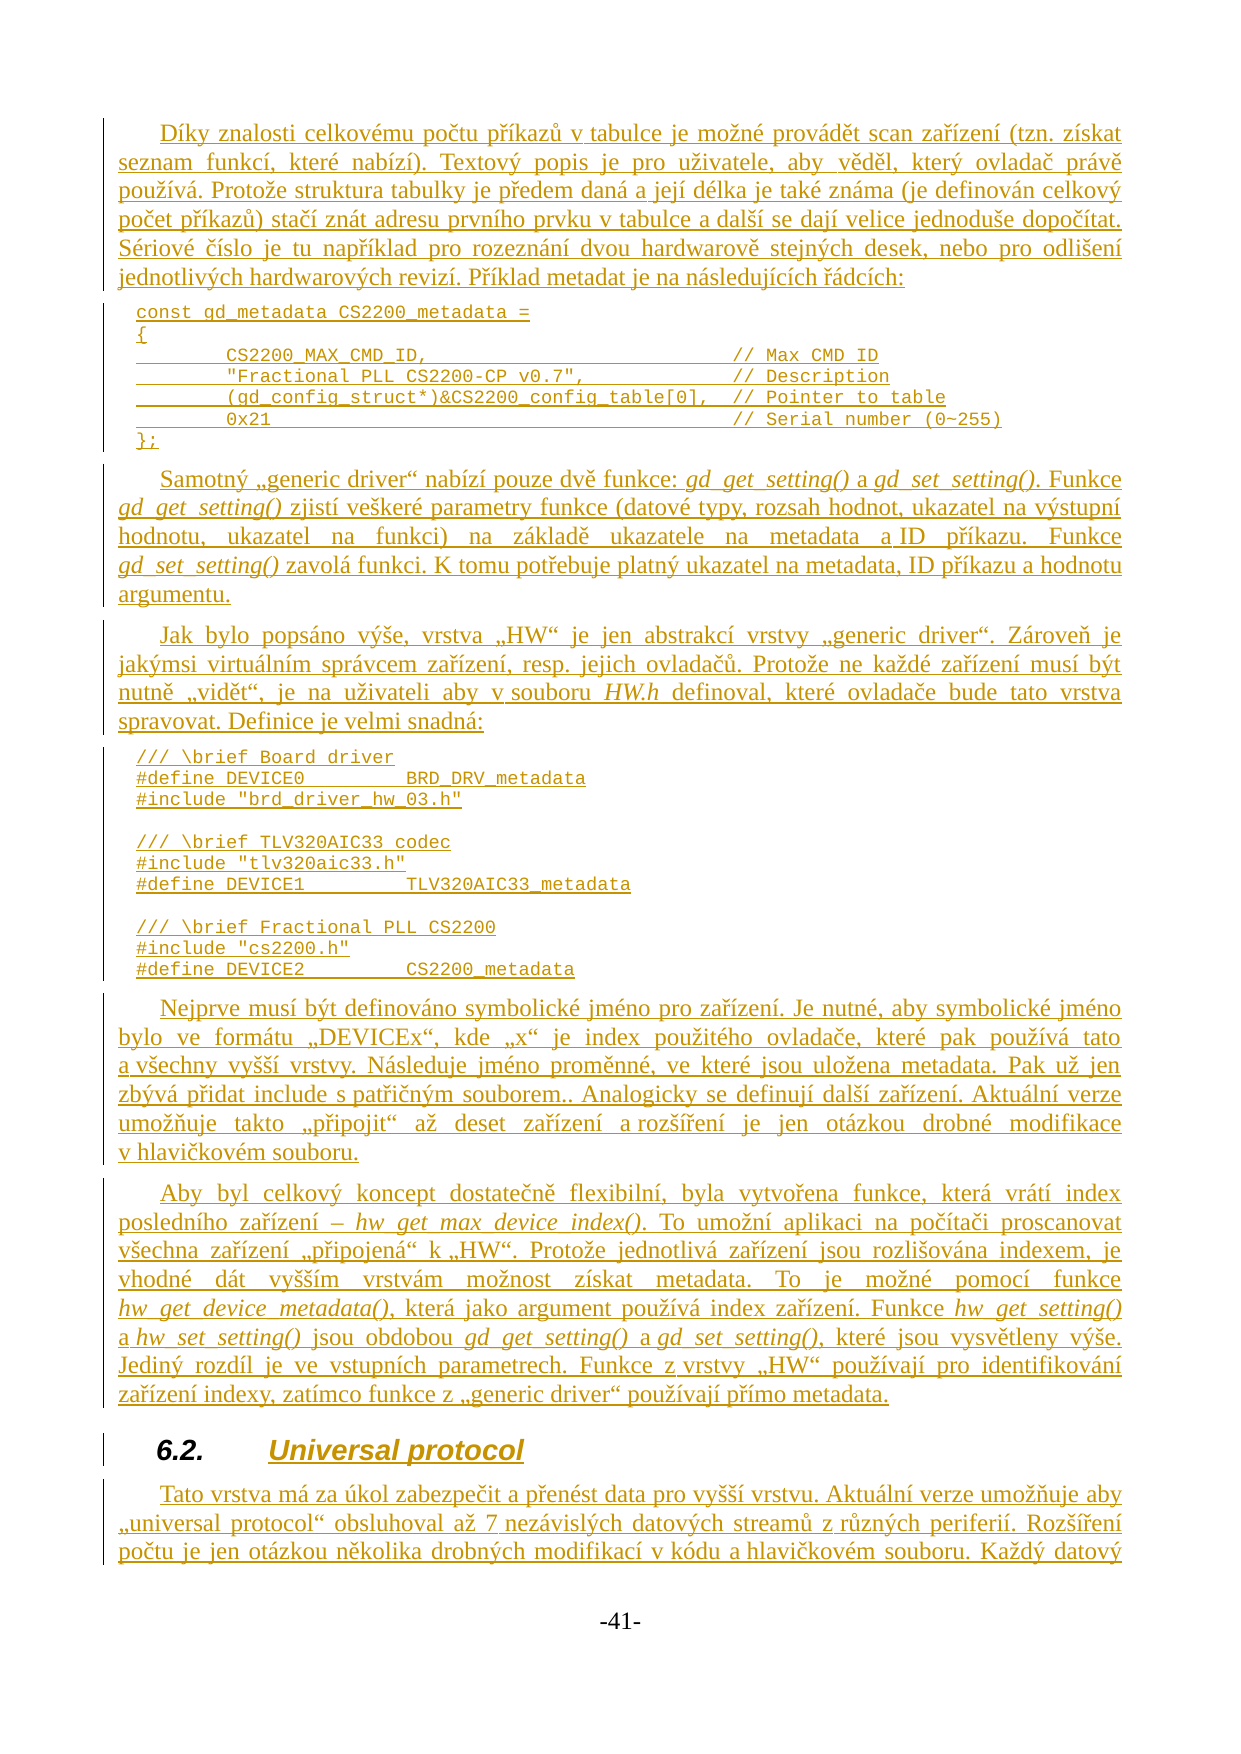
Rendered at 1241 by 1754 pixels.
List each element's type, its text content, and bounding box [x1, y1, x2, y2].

text #define DEVICE0 BRD_DRV_metadata [136, 769, 1104, 790]
text { [136, 324, 1104, 346]
text /// \brief Board driver [136, 747, 1104, 769]
text Sériové číslo je tu například pro rozeznání dvou hardwarově stejných desek, nebo pro odlišení [118, 231, 1122, 258]
text #include "tlv320aic33.h" [136, 854, 1104, 875]
text hw_get_device_metadata(), která jako argument používá index zařízení. Funkce hw_get_setting() [118, 1291, 1122, 1318]
text #include "cs2200.h" [136, 939, 1104, 960]
text #define DEVICE2 CS2200_metadata [136, 960, 1104, 981]
text Jediný rozdíl je ve vstupních parametrech. Funkce z vrstvy „HW“ používají pro identifikování [118, 1348, 1122, 1375]
text Samotný „generic driver“ nabízí pouze dvě funkce: gd_get_setting() a gd_set_setting(). Funkce gd_get_setting() zjistí veškeré parametry funkce (datové typy, rozsah hodnot, ukazatel na výstupní hodnotu, ukazatel na funkci) na základě ukazatele na metadata a ID příkazu. Funkce gd_set_setting() zavolá funkci. K tomu potřebuje platný ukazatel na metadata, ID příkazu a hodnotu [118, 464, 1122, 575]
text Nejprve musí být definováno symbolické jméno pro zařízení. Je nutné, aby symbolické jméno bylo ve formátu „DEVICEx“, kde „x“ je index použitého ovladače, které pak používá tato [118, 993, 1122, 1047]
text }; [136, 431, 1104, 452]
text #include "brd_driver_hw_03.h" [136, 790, 1104, 811]
text počtu je jen otázkou několika drobných modifikací v kódu a hlavičkovém souboru. Každý datový [118, 1534, 1122, 1561]
text spravovat. Definice je velmi snadná: [118, 703, 1122, 735]
text argumentu. [118, 576, 1122, 607]
text počet příkazů) stačí znát adresu prvního prvku v tabulce a další se dají velice jednoduše dopočítat. [118, 202, 1122, 229]
text a všechny vyšší vrstvy. Následuje jméno proměnné, ve které jsou uložena metadata. Pak už jen zbývá přidat include s patřičným souborem.. Analogicky se definují další zařízení. Aktuální verze [118, 1048, 1122, 1104]
text #define DEVICE1 TLV320AIC33_metadata [136, 875, 1104, 896]
text a hw_set_setting() jsou obdobou gd_get_setting() a gd_set_setting(), které jsou vysvětleny výše. [118, 1319, 1122, 1347]
text Aby byl celkový koncept dostatečně flexibilní, byla vytvořena funkce, která vrátí index posledního zařízení – hw_get_max_device_index(). To umožní aplikaci na počítači proscanovat [118, 1178, 1122, 1232]
text nutně „vidět“, je na uživateli aby v souboru HW.h definoval, které ovladače bude tato vrstva [118, 675, 1122, 702]
text 0x21 // Serial number (0~255) [136, 409, 1104, 431]
text (gd_config_struct*)&CS2200_config_table[0], // Pointer to table [136, 388, 1104, 409]
text všechna zařízení „připojená“ k „HW“. Protože jednotlivá zařízení jsou rozlišována indexem, je [118, 1233, 1122, 1260]
text umožňuje takto „připojit“ až deset zařízení a rozšíření je jen otázkou drobné modifikace [118, 1106, 1122, 1133]
text /// \brief TLV320AIC33 codec [136, 832, 1104, 854]
text zařízení indexy, zatímco funkce z „generic driver“ používají přímo metadata. [118, 1376, 1122, 1408]
text "Fractional PLL CS2200-CP v0.7", // Description [136, 367, 1104, 388]
text vhodné dát vyšším vrstvám možnost získat metadata. To je možné pomocí funkce [118, 1262, 1122, 1289]
subtitle Universal protocol [148, 1433, 1122, 1466]
text jednotlivých hardwarových revizí. Příklad metadat je na následujících řádcích: [118, 259, 1122, 291]
text CS2200_MAX_CMD_ID, // Max CMD ID [136, 346, 1104, 367]
text /// \brief Fractional PLL CS2200 [136, 917, 1104, 939]
text Díky znalosti celkovému počtu příkazů v tabulce je možné provádět scan zařízení (tzn. získat seznam funkcí, které nabízí). Textový popis je pro uživatele, aby věděl, který ovladač právě používá. Protože struktura tabulky je předem daná a její délka je také známa (je definován celkový [118, 118, 1122, 201]
text Jak bylo popsáno výše, vrstva „HW“ je jen abstrakcí vrstvy „generic driver“. Zároveň je jakýmsi virtuálním správcem zařízení, resp. jejich ovladačů. Protože ne každé zařízení musí být [118, 620, 1122, 674]
text v hlavičkovém souboru. [118, 1134, 1122, 1165]
text Tato vrstva má za úkol zabezpečit a přenést data pro vyšší vrstvu. Aktuální verze umožňuje aby „universal protocol“ obsluhoval až 7 nezávislých datových streamů z různých periferií. Rozšíření [118, 1479, 1122, 1533]
text const gd_metadata CS2200_metadata = [136, 303, 1104, 324]
